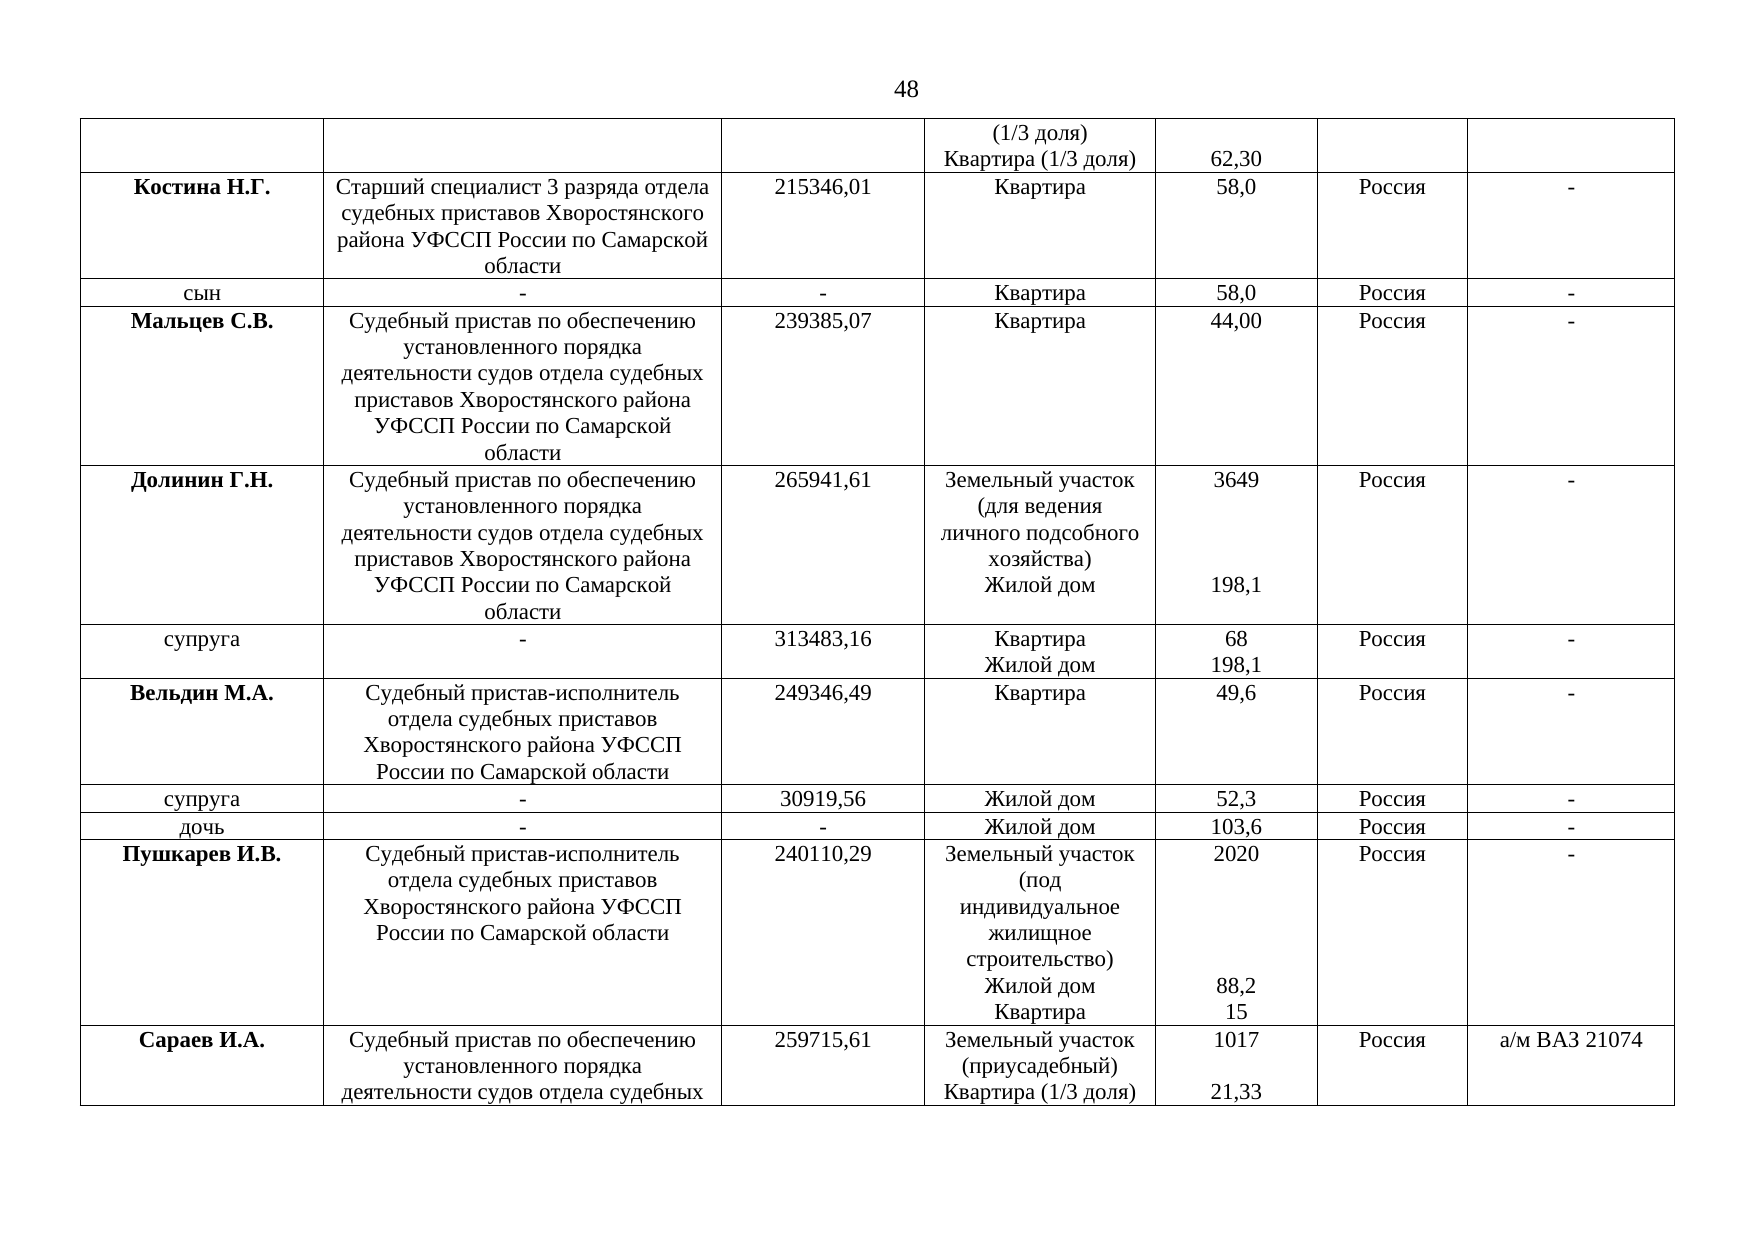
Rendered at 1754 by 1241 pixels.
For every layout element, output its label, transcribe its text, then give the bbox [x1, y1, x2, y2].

table_cell Квартира [925, 307, 1155, 465]
table_cell - [1468, 840, 1674, 1024]
table_cell 62,30 [1156, 119, 1317, 172]
table_cell Судебный пристав-исполнитель отдела судебных приставов Хворостянского района УФССП России по Самарской области [324, 679, 721, 784]
table_cell - [1468, 307, 1674, 465]
table_cell - [1468, 813, 1674, 839]
table_cell - [324, 625, 721, 678]
table_cell Россия [1318, 466, 1467, 624]
table_cell Долинин Г.Н. [81, 466, 323, 624]
table_cell Мальцев С.В. [81, 307, 323, 465]
table_cell Жилой дом [925, 813, 1155, 839]
table_cell 240110,29 [722, 840, 924, 1024]
table_cell 68 198,1 [1156, 625, 1317, 678]
table_cell Квартира [925, 679, 1155, 784]
table_cell 58,0 [1156, 173, 1317, 278]
table_cell дочь [81, 813, 323, 839]
table_cell - [1468, 785, 1674, 812]
table_cell Россия [1318, 173, 1467, 278]
table_cell - [722, 119, 924, 172]
table_cell (1/3 доля) Квартира (1/3 доля) [925, 119, 1155, 172]
table_cell 265941,61 [722, 466, 924, 624]
table_cell Сараев И.А. [81, 1026, 323, 1105]
table_cell 58,0 [1156, 279, 1317, 306]
table_cell - [324, 119, 721, 172]
table_cell Квартира [925, 173, 1155, 278]
table_cell Земельный участок (приусадебный) Квартира (1/3 доля) [925, 1026, 1155, 1105]
table_cell - [324, 813, 721, 839]
table_cell Судебный пристав по обеспечению установленного порядка деятельности судов отдела судебных [324, 1026, 721, 1105]
table_cell Квартира [925, 279, 1155, 306]
table_cell - [324, 785, 721, 812]
table_cell Жилой дом [925, 785, 1155, 812]
table_cell сын [81, 279, 323, 306]
table_cell Земельный участок (для ведения личного подсобного хозяйства) Жилой дом [925, 466, 1155, 624]
table_cell 49,6 [1156, 679, 1317, 784]
table_cell - [1468, 119, 1674, 172]
table_cell 2020 88,2 15 [1156, 840, 1317, 1024]
table_cell Костина Н.Г. [81, 173, 323, 278]
table_cell 52,3 [1156, 785, 1317, 812]
table_cell Вельдин М.А. [81, 679, 323, 784]
table_cell супруга [81, 785, 323, 812]
table_cell 313483,16 [722, 625, 924, 678]
table_cell Судебный пристав-исполнитель отдела судебных приставов Хворостянского района УФССП России по Самарской области [324, 840, 721, 1024]
table_cell Судебный пристав по обеспечению установленного порядка деятельности судов отдела судебных приставов Хворостянского района УФССП России по Самарской области [324, 307, 721, 465]
table_cell Пушкарев И.В. [81, 840, 323, 1024]
table_cell [81, 119, 323, 172]
table_cell - [1468, 466, 1674, 624]
table_cell Россия [1318, 813, 1467, 839]
table_cell 3649 198,1 [1156, 466, 1317, 624]
table_cell Россия [1318, 1026, 1467, 1105]
table_cell 259715,61 [722, 1026, 924, 1105]
table_cell 215346,01 [722, 173, 924, 278]
table_cell 44,00 [1156, 307, 1317, 465]
table_cell [1318, 119, 1467, 172]
table_cell Россия [1318, 625, 1467, 678]
table_cell - [1468, 679, 1674, 784]
table_cell - [1468, 173, 1674, 278]
table_cell Россия [1318, 279, 1467, 306]
table_cell - [324, 279, 721, 306]
table_cell - [722, 279, 924, 306]
table_cell - [1468, 625, 1674, 678]
table_cell супруга [81, 625, 323, 678]
table_cell Старший специалист 3 разряда отдела судебных приставов Хворостянского района УФССП России по Самарской области [324, 173, 721, 278]
table_cell 103,6 [1156, 813, 1317, 839]
table_cell - [1468, 279, 1674, 306]
table_cell Земельный участок (под индивидуальное жилищное строительство) Жилой дом Квартира [925, 840, 1155, 1024]
table_cell Россия [1318, 840, 1467, 1024]
table_cell Судебный пристав по обеспечению установленного порядка деятельности судов отдела судебных приставов Хворостянского района УФССП России по Самарской области [324, 466, 721, 624]
table_cell 239385,07 [722, 307, 924, 465]
table_cell 30919,56 [722, 785, 924, 812]
table_cell 1017 21,33 [1156, 1026, 1317, 1105]
table_cell Россия [1318, 785, 1467, 812]
table_cell а/м ВАЗ 21074 [1468, 1026, 1674, 1105]
table_cell 249346,49 [722, 679, 924, 784]
table_cell Квартира Жилой дом [925, 625, 1155, 678]
table_cell Россия [1318, 307, 1467, 465]
table_cell Россия [1318, 679, 1467, 784]
table_cell - [722, 813, 924, 839]
